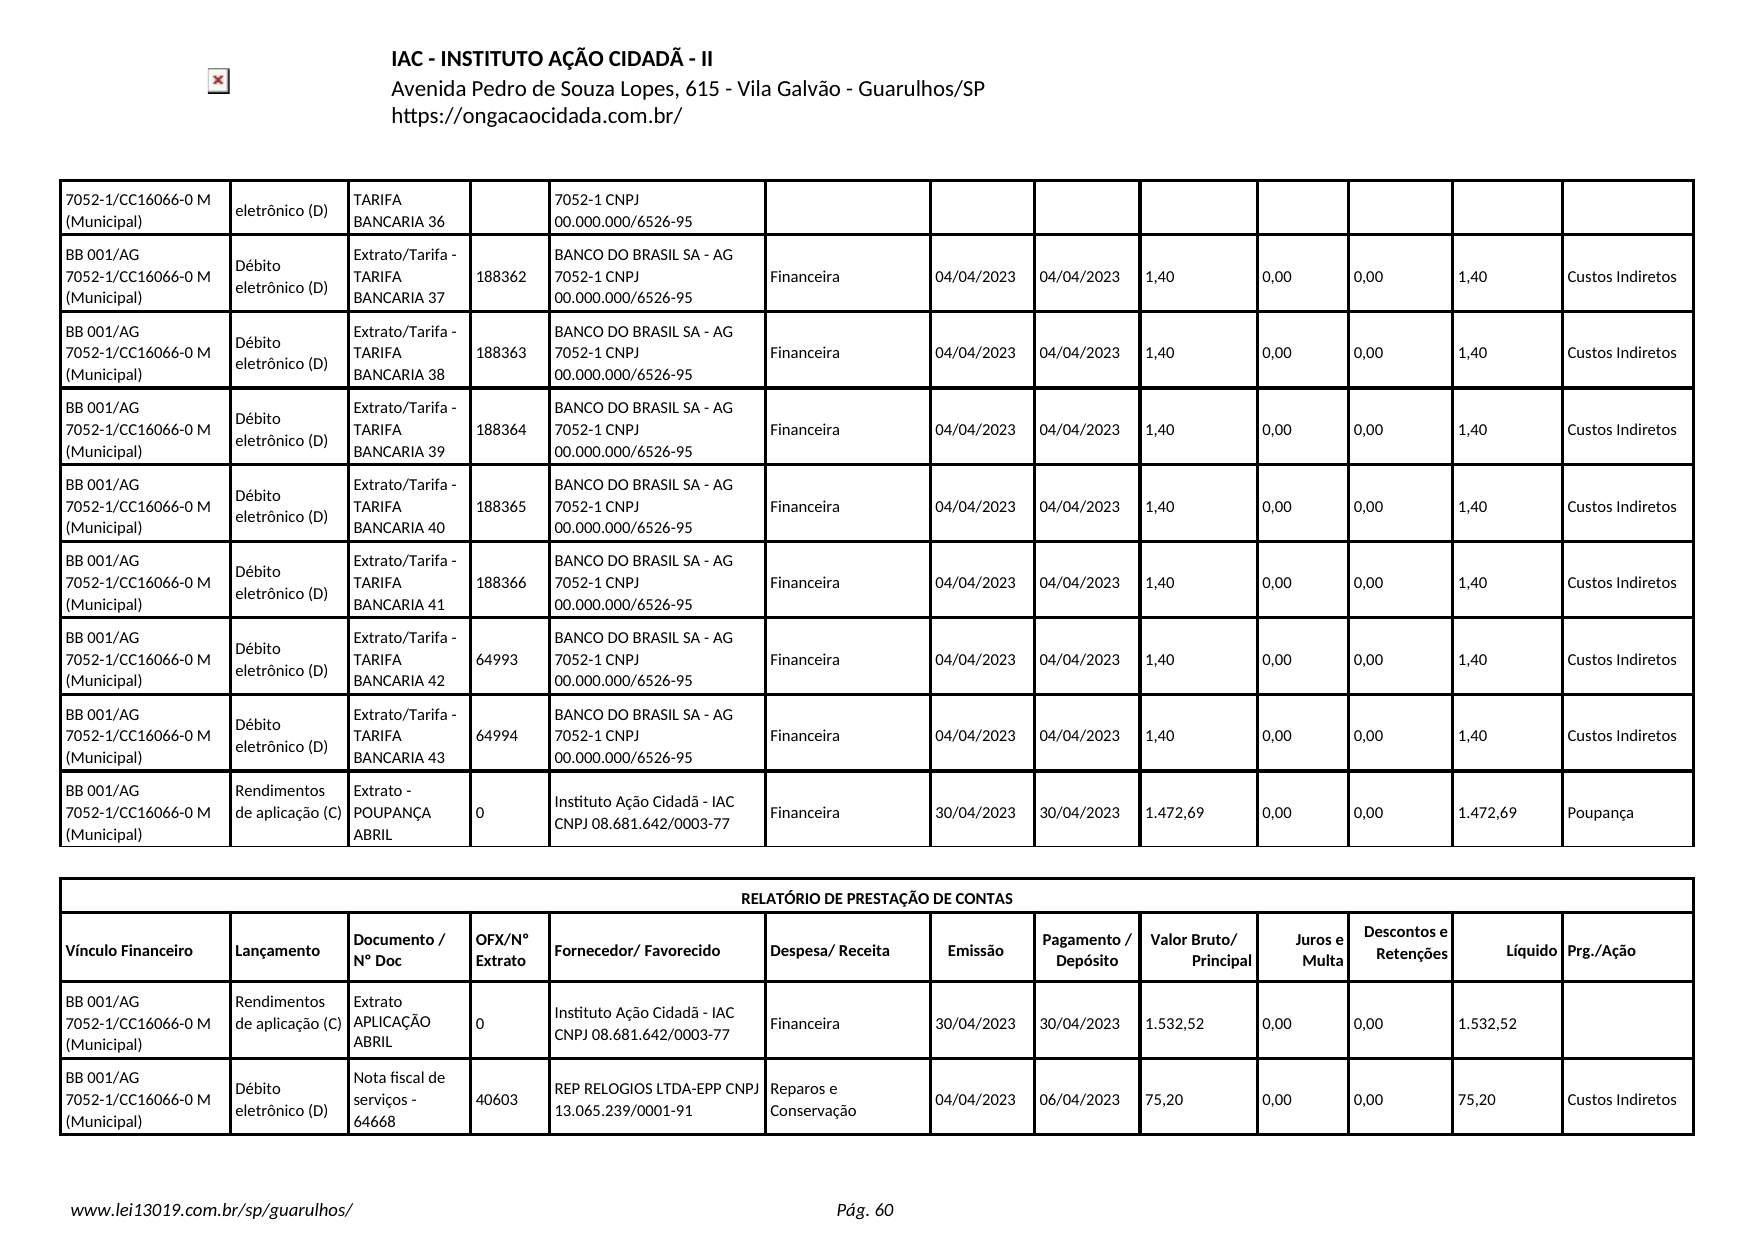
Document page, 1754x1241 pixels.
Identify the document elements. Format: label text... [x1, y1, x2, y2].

table_cell 0 [472, 983, 548, 1057]
table_cell 1,40 [1142, 466, 1256, 539]
table_cell Financeira [767, 619, 929, 693]
table_cell 0,00 [1350, 983, 1451, 1057]
table_cell BANCO DO BRASIL SA - AG 7052-1 CNPJ 00.000.000/6526-95 [551, 543, 764, 616]
table_cell Custos Indiretos [1564, 543, 1692, 616]
table_cell 0 [472, 773, 548, 846]
table_cell 30/04/2023 [932, 983, 1033, 1057]
table_cell Prg./Ação [1564, 914, 1692, 980]
table_cell 1,40 [1454, 619, 1561, 693]
table_cell [1564, 983, 1692, 1057]
table_cell Instituto Ação Cidadã - IAC CNPJ 08.681.642/0003-77 [551, 773, 764, 846]
table_cell Pagamento / Depósito [1036, 914, 1138, 980]
table_cell 188365 [472, 466, 548, 539]
table_cell 0,00 [1259, 619, 1347, 693]
table_cell 1,40 [1454, 466, 1561, 539]
table_cell Extrato/Tarifa - TARIFA BANCARIA 43 [350, 696, 469, 769]
table_cell Extrato/Tarifa - TARIFA BANCARIA 39 [350, 390, 469, 463]
table_cell Débito eletrônico (D) [232, 466, 347, 539]
table_cell BB 001/AG 7052-1/CC16066-0 M (Municipal) [62, 773, 229, 846]
table_cell [1259, 182, 1347, 233]
table_cell 0,00 [1259, 1060, 1347, 1133]
table_cell 1.532,52 [1142, 983, 1256, 1057]
table_cell 1,40 [1142, 619, 1256, 693]
table_cell Lançamento [232, 914, 347, 980]
table_cell 04/04/2023 [932, 313, 1033, 386]
table_cell 1,40 [1142, 236, 1256, 310]
table_cell 04/04/2023 [932, 466, 1033, 539]
table_cell Débito eletrônico (D) [232, 390, 347, 463]
table_cell BB 001/AG 7052-1/CC16066-0 M (Municipal) [62, 236, 229, 310]
table_cell Débito eletrônico (D) [232, 236, 347, 310]
table_cell REP RELOGIOS LTDA-EPP CNPJ 13.065.239/0001-91 [551, 1060, 764, 1133]
table_cell 0,00 [1259, 236, 1347, 310]
table_cell Custos Indiretos [1564, 696, 1692, 769]
table_cell Financeira [767, 313, 929, 386]
table_cell Juros e Multa [1259, 914, 1347, 980]
table_cell Financeira [767, 773, 929, 846]
table_cell 0,00 [1350, 313, 1451, 386]
table_cell [1142, 182, 1256, 233]
table_cell Extrato/Tarifa - TARIFA BANCARIA 41 [350, 543, 469, 616]
table_cell 0,00 [1350, 1060, 1451, 1133]
table_cell 0,00 [1350, 236, 1451, 310]
table_cell BANCO DO BRASIL SA - AG 7052-1 CNPJ 00.000.000/6526-95 [551, 696, 764, 769]
table_cell 1,40 [1142, 696, 1256, 769]
table_cell Custos Indiretos [1564, 619, 1692, 693]
table_cell 04/04/2023 [1036, 390, 1138, 463]
table_cell 7052-1 CNPJ 00.000.000/6526-95 [551, 182, 764, 233]
table_cell BB 001/AG 7052-1/CC16066-0 M (Municipal) [62, 466, 229, 539]
table_cell Custos Indiretos [1564, 466, 1692, 539]
table_cell 75,20 [1454, 1060, 1561, 1133]
table_cell 40603 [472, 1060, 548, 1133]
table_cell Rendimentos de aplicação (C) [232, 773, 347, 846]
table_cell BANCO DO BRASIL SA - AG 7052-1 CNPJ 00.000.000/6526-95 [551, 619, 764, 693]
table_cell 1.472,69 [1454, 773, 1561, 846]
table_cell Reparos e Conservação [767, 1060, 929, 1133]
table_cell 30/04/2023 [1036, 773, 1138, 846]
table_cell Líquido [1454, 914, 1561, 980]
table_cell BANCO DO BRASIL SA - AG 7052-1 CNPJ 00.000.000/6526-95 [551, 236, 764, 310]
table_cell 7052-1/CC16066-0 M (Municipal) [62, 182, 229, 233]
table_cell 188366 [472, 543, 548, 616]
table_cell Débito eletrônico (D) [232, 696, 347, 769]
table_cell Custos Indiretos [1564, 236, 1692, 310]
table_cell Instituto Ação Cidadã - IAC CNPJ 08.681.642/0003-77 [551, 983, 764, 1057]
table_cell Custos Indiretos [1564, 313, 1692, 386]
table_cell 1,40 [1454, 236, 1561, 310]
table_cell [1036, 182, 1138, 233]
table_cell Financeira [767, 696, 929, 769]
table_cell 04/04/2023 [1036, 466, 1138, 539]
table_cell Descontos e Retenções [1350, 914, 1451, 980]
table_cell 1,40 [1454, 696, 1561, 769]
table_cell 1,40 [1142, 543, 1256, 616]
table_cell Extrato/Tarifa - TARIFA BANCARIA 37 [350, 236, 469, 310]
table_cell Fornecedor/ Favorecido [551, 914, 764, 980]
table_cell Documento / Nº Doc [350, 914, 469, 980]
table_cell [1350, 182, 1451, 233]
table_cell 04/04/2023 [1036, 313, 1138, 386]
table_cell 1,40 [1142, 390, 1256, 463]
table_cell 0,00 [1259, 983, 1347, 1057]
table_cell [1564, 182, 1692, 233]
table_cell Extrato/Tarifa - TARIFA BANCARIA 38 [350, 313, 469, 386]
table_cell 04/04/2023 [932, 1060, 1033, 1133]
table_cell 188363 [472, 313, 548, 386]
table_cell Emissão [932, 914, 1033, 980]
table_cell Despesa/ Receita [767, 914, 929, 980]
table_cell 1,40 [1454, 313, 1561, 386]
table_cell 0,00 [1259, 543, 1347, 616]
table_cell Rendimentos de aplicação (C) [232, 983, 347, 1057]
table_cell 0,00 [1259, 313, 1347, 386]
table_cell Financeira [767, 983, 929, 1057]
table_cell BB 001/AG 7052-1/CC16066-0 M (Municipal) [62, 1060, 229, 1133]
table_cell Débito eletrônico (D) [232, 619, 347, 693]
table_cell BANCO DO BRASIL SA - AG 7052-1 CNPJ 00.000.000/6526-95 [551, 390, 764, 463]
table_cell Valor Bruto/ Principal [1142, 914, 1256, 980]
table_cell 04/04/2023 [932, 543, 1033, 616]
table_cell 64993 [472, 619, 548, 693]
table_cell OFX/Nº Extrato [472, 914, 548, 980]
table_cell 04/04/2023 [1036, 543, 1138, 616]
table_cell Poupança [1564, 773, 1692, 846]
table_cell 0,00 [1259, 466, 1347, 539]
table_cell Custos Indiretos [1564, 1060, 1692, 1133]
table_cell 04/04/2023 [932, 696, 1033, 769]
table_cell 0,00 [1350, 543, 1451, 616]
table_cell BANCO DO BRASIL SA - AG 7052-1 CNPJ 00.000.000/6526-95 [551, 466, 764, 539]
table_cell 1.532,52 [1454, 983, 1561, 1057]
table_cell 04/04/2023 [932, 390, 1033, 463]
table_cell 04/04/2023 [932, 619, 1033, 693]
table_cell 0,00 [1259, 696, 1347, 769]
table_cell Débito eletrônico (D) [232, 313, 347, 386]
table_cell Financeira [767, 236, 929, 310]
table_cell 04/04/2023 [1036, 619, 1138, 693]
table_cell 64994 [472, 696, 548, 769]
table_cell BB 001/AG 7052-1/CC16066-0 M (Municipal) [62, 390, 229, 463]
table_cell [1454, 182, 1561, 233]
table_cell BB 001/AG 7052-1/CC16066-0 M (Municipal) [62, 619, 229, 693]
table_cell Extrato/Tarifa - TARIFA BANCARIA 40 [350, 466, 469, 539]
table_cell eletrônico (D) [232, 182, 347, 233]
table_cell 0,00 [1350, 773, 1451, 846]
table_cell 04/04/2023 [1036, 236, 1138, 310]
table_cell 04/04/2023 [932, 236, 1033, 310]
table_cell [932, 182, 1033, 233]
table_cell Extrato APLICAÇÃO ABRIL [350, 983, 469, 1057]
table_cell Financeira [767, 466, 929, 539]
table_header RELATÓRIO DE PRESTAÇÃO DE CONTAS [62, 880, 1692, 911]
table_cell 1,40 [1454, 543, 1561, 616]
table_cell 0,00 [1259, 390, 1347, 463]
table_cell 188364 [472, 390, 548, 463]
table_cell 1,40 [1454, 390, 1561, 463]
table_cell BB 001/AG 7052-1/CC16066-0 M (Municipal) [62, 983, 229, 1057]
table_cell Custos Indiretos [1564, 390, 1692, 463]
table_cell [767, 182, 929, 233]
table_cell Débito eletrônico (D) [232, 543, 347, 616]
table_cell BB 001/AG 7052-1/CC16066-0 M (Municipal) [62, 543, 229, 616]
table_cell BB 001/AG 7052-1/CC16066-0 M (Municipal) [62, 696, 229, 769]
table_cell 30/04/2023 [932, 773, 1033, 846]
table_cell Financeira [767, 390, 929, 463]
table_cell 04/04/2023 [1036, 696, 1138, 769]
table_cell [472, 182, 548, 233]
table_cell 1.472,69 [1142, 773, 1256, 846]
table_cell BANCO DO BRASIL SA - AG 7052-1 CNPJ 00.000.000/6526-95 [551, 313, 764, 386]
table_cell 75,20 [1142, 1060, 1256, 1133]
table_cell 0,00 [1259, 773, 1347, 846]
table_cell Nota fiscal de serviços - 64668 [350, 1060, 469, 1133]
table_cell 188362 [472, 236, 548, 310]
table_cell Extrato/Tarifa - TARIFA BANCARIA 42 [350, 619, 469, 693]
table_cell Vínculo Financeiro [62, 914, 229, 980]
table_cell BB 001/AG 7052-1/CC16066-0 M (Municipal) [62, 313, 229, 386]
table_cell Extrato - POUPANÇA ABRIL [350, 773, 469, 846]
table_cell 0,00 [1350, 466, 1451, 539]
table_cell 1,40 [1142, 313, 1256, 386]
table_cell 0,00 [1350, 696, 1451, 769]
table_cell 0,00 [1350, 619, 1451, 693]
picture [207, 68, 230, 94]
table_cell Débito eletrônico (D) [232, 1060, 347, 1133]
table_cell 06/04/2023 [1036, 1060, 1138, 1133]
table_cell 30/04/2023 [1036, 983, 1138, 1057]
table_cell - TARIFA BANCARIA 36 [350, 182, 469, 233]
table_cell Financeira [767, 543, 929, 616]
table_cell 0,00 [1350, 390, 1451, 463]
